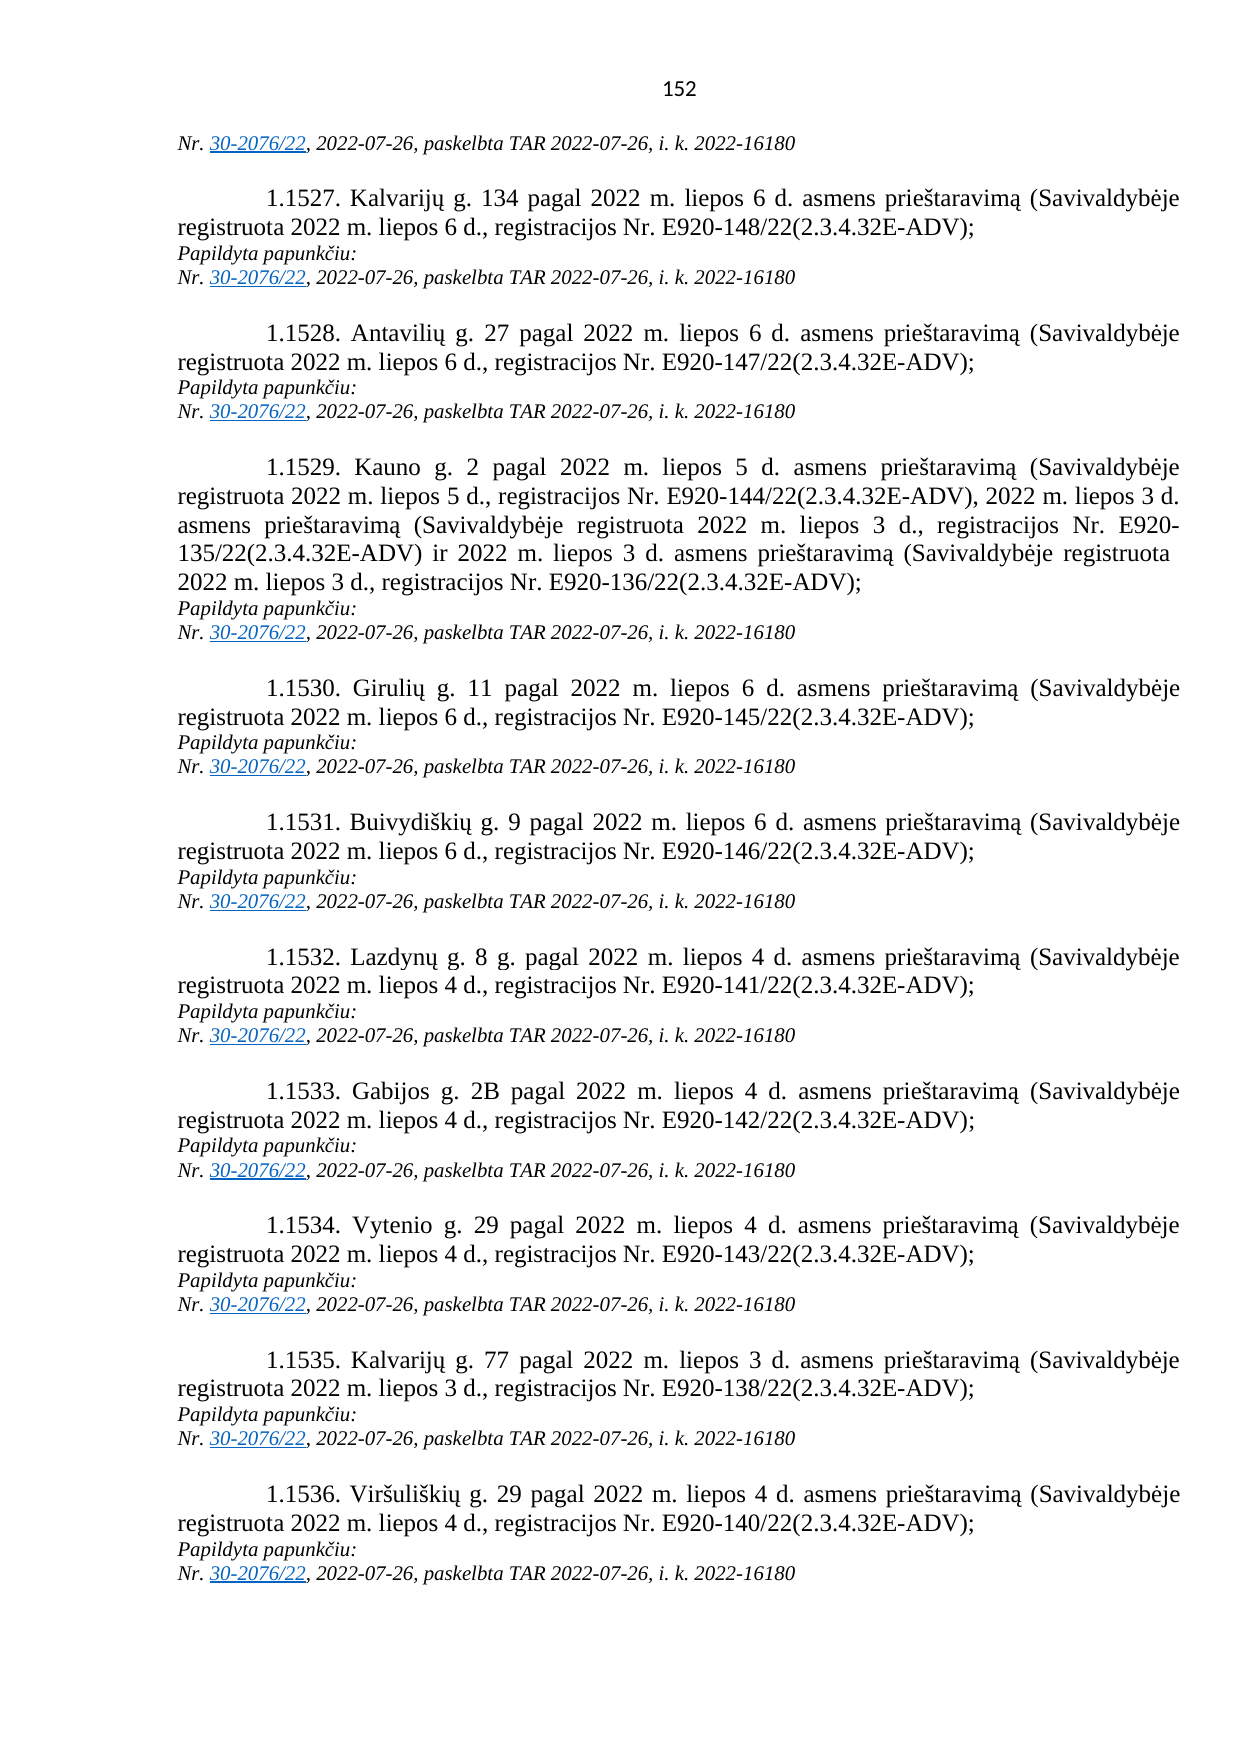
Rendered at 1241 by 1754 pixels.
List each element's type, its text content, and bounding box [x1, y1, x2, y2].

text 1.1531. Buivydiškių g. 9 pagal 2022 m. liepos 6 d. asmens prieštaravimą (Savivaldybėje registruota 2022 m. liepos 6 d., registracijos Nr. E920-146/22(2.3.4.32E-ADV); [177, 807, 1181, 865]
text Papildyta papunkčiu: [177, 865, 1181, 889]
text Nr. 30-2076/22, 2022-07-26, paskelbta TAR 2022-07-26, i. k. 2022-16180 [177, 265, 1181, 289]
text Papildyta papunkčiu: [177, 1133, 1181, 1157]
text Nr. 30-2076/22, 2022-07-26, paskelbta TAR 2022-07-26, i. k. 2022-16180 [177, 1292, 1181, 1316]
text Nr. 30-2076/22, 2022-07-26, paskelbta TAR 2022-07-26, i. k. 2022-16180 [177, 1157, 1181, 1182]
text Nr. 30-2076/22, 2022-07-26, paskelbta TAR 2022-07-26, i. k. 2022-16180 [177, 131, 1181, 155]
text Papildyta papunkčiu: [177, 1537, 1181, 1561]
text Nr. 30-2076/22, 2022-07-26, paskelbta TAR 2022-07-26, i. k. 2022-16180 [177, 399, 1181, 423]
text Nr. 30-2076/22, 2022-07-26, paskelbta TAR 2022-07-26, i. k. 2022-16180 [177, 1561, 1181, 1585]
text Papildyta papunkčiu: [177, 375, 1181, 399]
text 1.1536. Viršuliškių g. 29 pagal 2022 m. liepos 4 d. asmens prieštaravimą (Savivaldybėje registruota 2022 m. liepos 4 d., registracijos Nr. E920-140/22(2.3.4.32E-ADV); [177, 1479, 1181, 1537]
text Papildyta papunkčiu: [177, 596, 1181, 620]
text Papildyta papunkčiu: [177, 730, 1181, 754]
text 1.1532. Lazdynų g. 8 g. pagal 2022 m. liepos 4 d. asmens prieštaravimą (Savivaldybėje registruota 2022 m. liepos 4 d., registracijos Nr. E920-141/22(2.3.4.32E-ADV); [177, 942, 1181, 999]
text Nr. 30-2076/22, 2022-07-26, paskelbta TAR 2022-07-26, i. k. 2022-16180 [177, 1023, 1181, 1047]
text Nr. 30-2076/22, 2022-07-26, paskelbta TAR 2022-07-26, i. k. 2022-16180 [177, 889, 1181, 913]
text Nr. 30-2076/22, 2022-07-26, paskelbta TAR 2022-07-26, i. k. 2022-16180 [177, 754, 1181, 778]
text Papildyta papunkčiu: [177, 1402, 1181, 1426]
text Nr. 30-2076/22, 2022-07-26, paskelbta TAR 2022-07-26, i. k. 2022-16180 [177, 1426, 1181, 1450]
text 1.1535. Kalvarijų g. 77 pagal 2022 m. liepos 3 d. asmens prieštaravimą (Savivaldybėje registruota 2022 m. liepos 3 d., registracijos Nr. E920-138/22(2.3.4.32E-ADV); [177, 1345, 1181, 1402]
text 1.1530. Girulių g. 11 pagal 2022 m. liepos 6 d. asmens prieštaravimą (Savivaldybėje registruota 2022 m. liepos 6 d., registracijos Nr. E920-145/22(2.3.4.32E-ADV); [177, 673, 1181, 730]
text Papildyta papunkčiu: [177, 1268, 1181, 1292]
text Papildyta papunkčiu: [177, 999, 1181, 1023]
text Papildyta papunkčiu: [177, 241, 1181, 265]
text Nr. 30-2076/22, 2022-07-26, paskelbta TAR 2022-07-26, i. k. 2022-16180 [177, 620, 1181, 644]
text 1.1529. Kauno g. 2 pagal 2022 m. liepos 5 d. asmens prieštaravimą (Savivaldybėje registruota 2022 m. liepos 5 d., registracijos Nr. E920-144/22(2.3.4.32E-ADV), 2022 m. liepos 3 d. asmens prieštaravimą (Savivaldybėje registruota 2022 m. liepos 3 d., registracijos Nr. E920-135/22(2.3.4.32E-ADV) ir 2022 m. liepos 3 d. asmens prieštaravimą (Savivaldybėje registruota 2022 m. liepos 3 d., registracijos Nr. E920-136/22(2.3.4.32E-ADV); [177, 452, 1181, 596]
text 1.1533. Gabijos g. 2B pagal 2022 m. liepos 4 d. asmens prieštaravimą (Savivaldybėje registruota 2022 m. liepos 4 d., registracijos Nr. E920-142/22(2.3.4.32E-ADV); [177, 1076, 1181, 1133]
text 1.1527. Kalvarijų g. 134 pagal 2022 m. liepos 6 d. asmens prieštaravimą (Savivaldybėje registruota 2022 m. liepos 6 d., registracijos Nr. E920-148/22(2.3.4.32E-ADV); [177, 183, 1181, 241]
text 1.1528. Antavilių g. 27 pagal 2022 m. liepos 6 d. asmens prieštaravimą (Savivaldybėje registruota 2022 m. liepos 6 d., registracijos Nr. E920-147/22(2.3.4.32E-ADV); [177, 318, 1181, 375]
text 1.1534. Vytenio g. 29 pagal 2022 m. liepos 4 d. asmens prieštaravimą (Savivaldybėje registruota 2022 m. liepos 4 d., registracijos Nr. E920-143/22(2.3.4.32E-ADV); [177, 1210, 1181, 1268]
